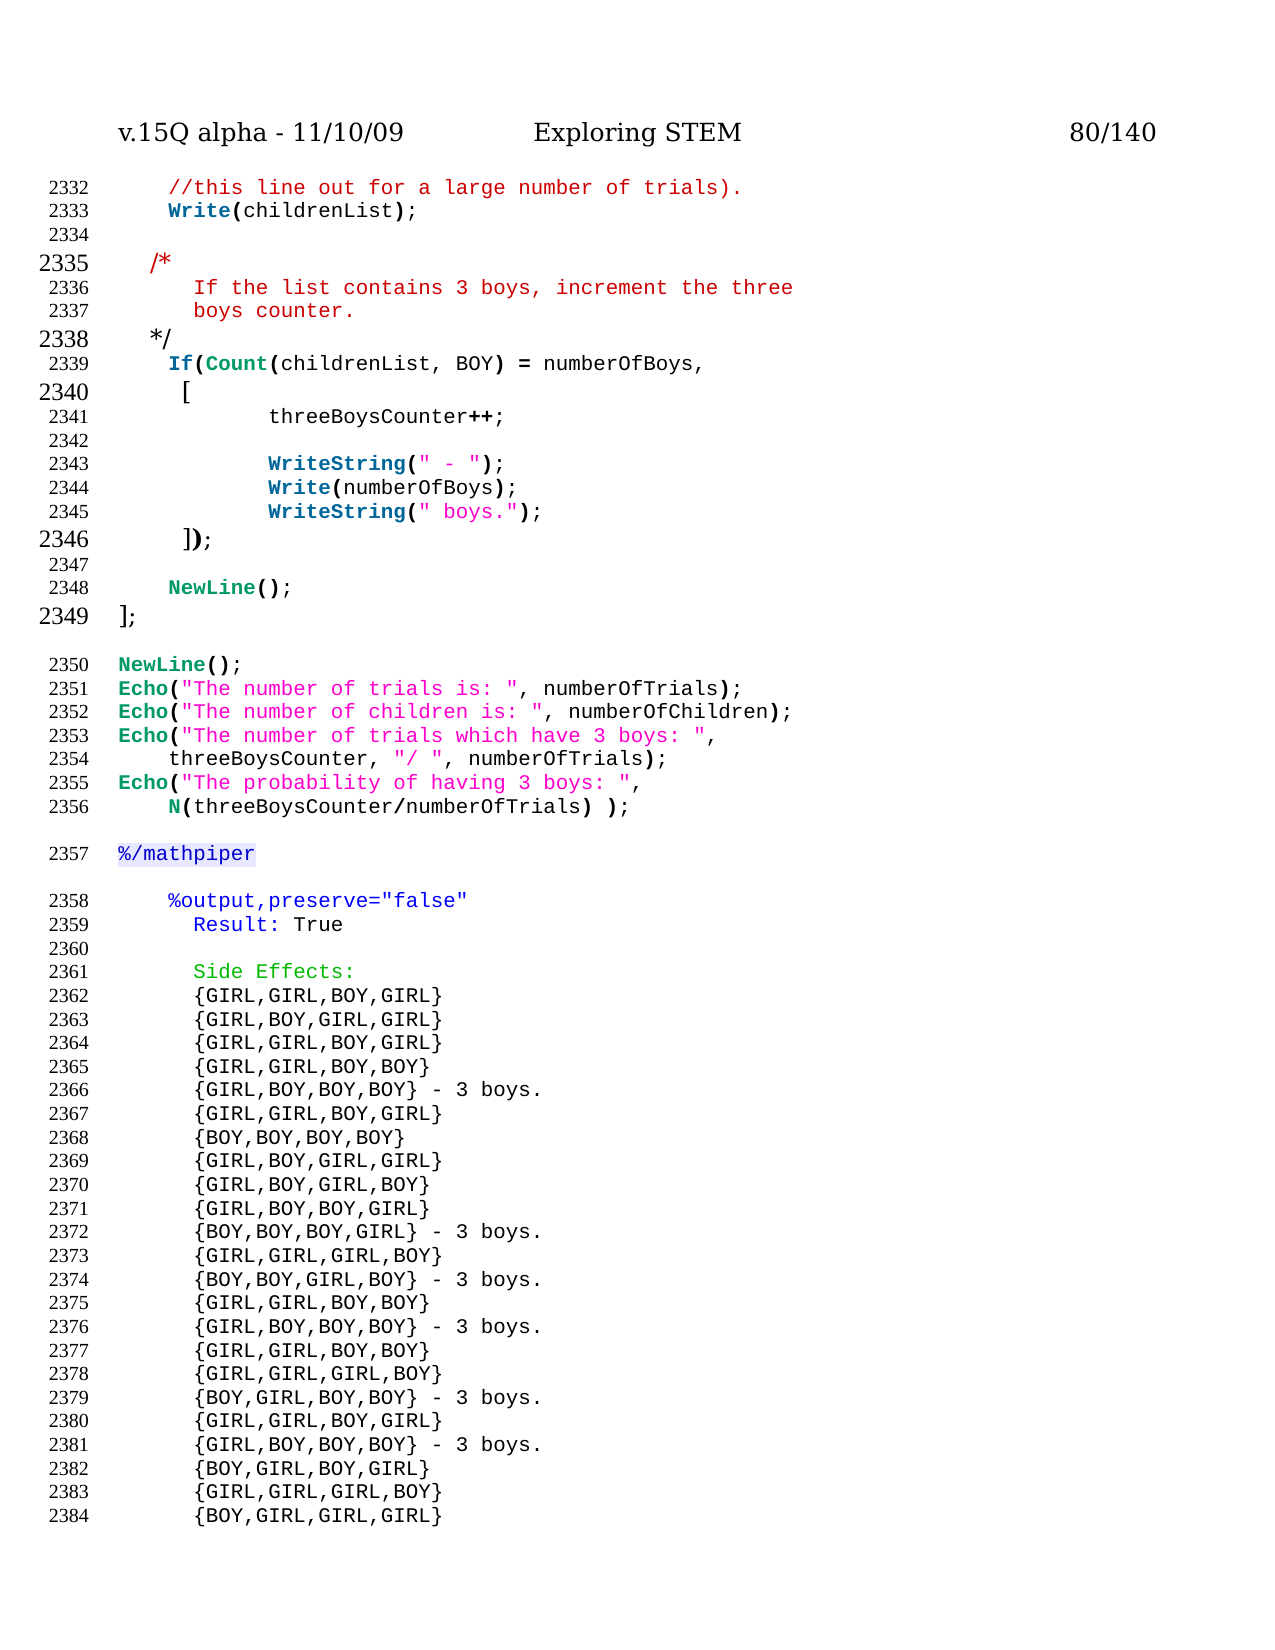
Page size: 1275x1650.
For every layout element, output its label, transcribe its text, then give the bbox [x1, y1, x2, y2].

text ]); [118, 524, 1157, 554]
text {GIRL,GIRL,BOY,GIRL} [118, 985, 1157, 1008]
text threeBoysCounter++; [118, 406, 1157, 430]
text {GIRL,GIRL,BOY,GIRL} [118, 1032, 1157, 1056]
text {BOY,GIRL,BOY,BOY} - 3 boys. [118, 1387, 1157, 1411]
text threeBoysCounter, "/ ", numberOfTrials); [118, 748, 1157, 772]
text {GIRL,GIRL,BOY,BOY} [118, 1339, 1157, 1363]
text If(Count(childrenList, BOY) = numberOfBoys, [118, 353, 1157, 377]
text {GIRL,BOY,GIRL,GIRL} [118, 1008, 1157, 1032]
text {GIRL,GIRL,BOY,GIRL} [118, 1411, 1157, 1434]
text {BOY,GIRL,GIRL,GIRL} [118, 1505, 1157, 1529]
text Result: True [118, 914, 1157, 938]
text {GIRL,GIRL,GIRL,BOY} [118, 1363, 1157, 1387]
text */ [118, 324, 1157, 353]
text Echo("The number of children is: ", numberOfChildren); [118, 701, 1157, 725]
text {BOY,BOY,BOY,BOY} [118, 1127, 1157, 1150]
text {GIRL,BOY,GIRL,GIRL} [118, 1150, 1157, 1174]
text [ [118, 377, 1157, 406]
text WriteString(" - "); [118, 453, 1157, 477]
text WriteString(" boys."); [118, 501, 1157, 524]
text NewLine(); [118, 654, 1157, 677]
text {GIRL,GIRL,BOY,GIRL} [118, 1103, 1157, 1127]
text {GIRL,GIRL,BOY,BOY} [118, 1292, 1157, 1316]
text Echo("The probability of having 3 boys: ", [118, 772, 1157, 796]
text {BOY,BOY,BOY,GIRL} - 3 boys. [118, 1221, 1157, 1245]
text {GIRL,BOY,GIRL,BOY} [118, 1174, 1157, 1198]
text Write(childrenList); [118, 200, 1157, 224]
text {GIRL,GIRL,GIRL,BOY} [118, 1245, 1157, 1269]
text Echo("The number of trials which have 3 boys: ", [118, 725, 1157, 748]
text {GIRL,BOY,BOY,BOY} - 3 boys. [118, 1316, 1157, 1339]
text boys counter. [118, 301, 1157, 324]
text //this line out for a large number of trials). [118, 177, 1157, 200]
text %output,preserve="false" [118, 890, 1157, 914]
text N(threeBoysCounter/numberOfTrials) ); [118, 796, 1157, 819]
text {GIRL,GIRL,BOY,BOY} [118, 1056, 1157, 1079]
text Side Effects: [118, 961, 1157, 985]
text %/mathpiper [118, 843, 1157, 867]
text {BOY,GIRL,BOY,GIRL} [118, 1458, 1157, 1481]
text {GIRL,BOY,BOY,BOY} - 3 boys. [118, 1079, 1157, 1103]
text /* [118, 248, 1157, 277]
text {GIRL,BOY,BOY,GIRL} [118, 1198, 1157, 1221]
text ]; [118, 601, 1157, 630]
text {GIRL,GIRL,GIRL,BOY} [118, 1481, 1157, 1505]
text {GIRL,BOY,BOY,BOY} - 3 boys. [118, 1434, 1157, 1458]
text If the list contains 3 boys, increment the three [118, 277, 1157, 301]
text {BOY,BOY,GIRL,BOY} - 3 boys. [118, 1269, 1157, 1292]
text NewLine(); [118, 577, 1157, 601]
text Echo("The number of trials is: ", numberOfTrials); [118, 677, 1157, 701]
text Write(numberOfBoys); [118, 477, 1157, 501]
